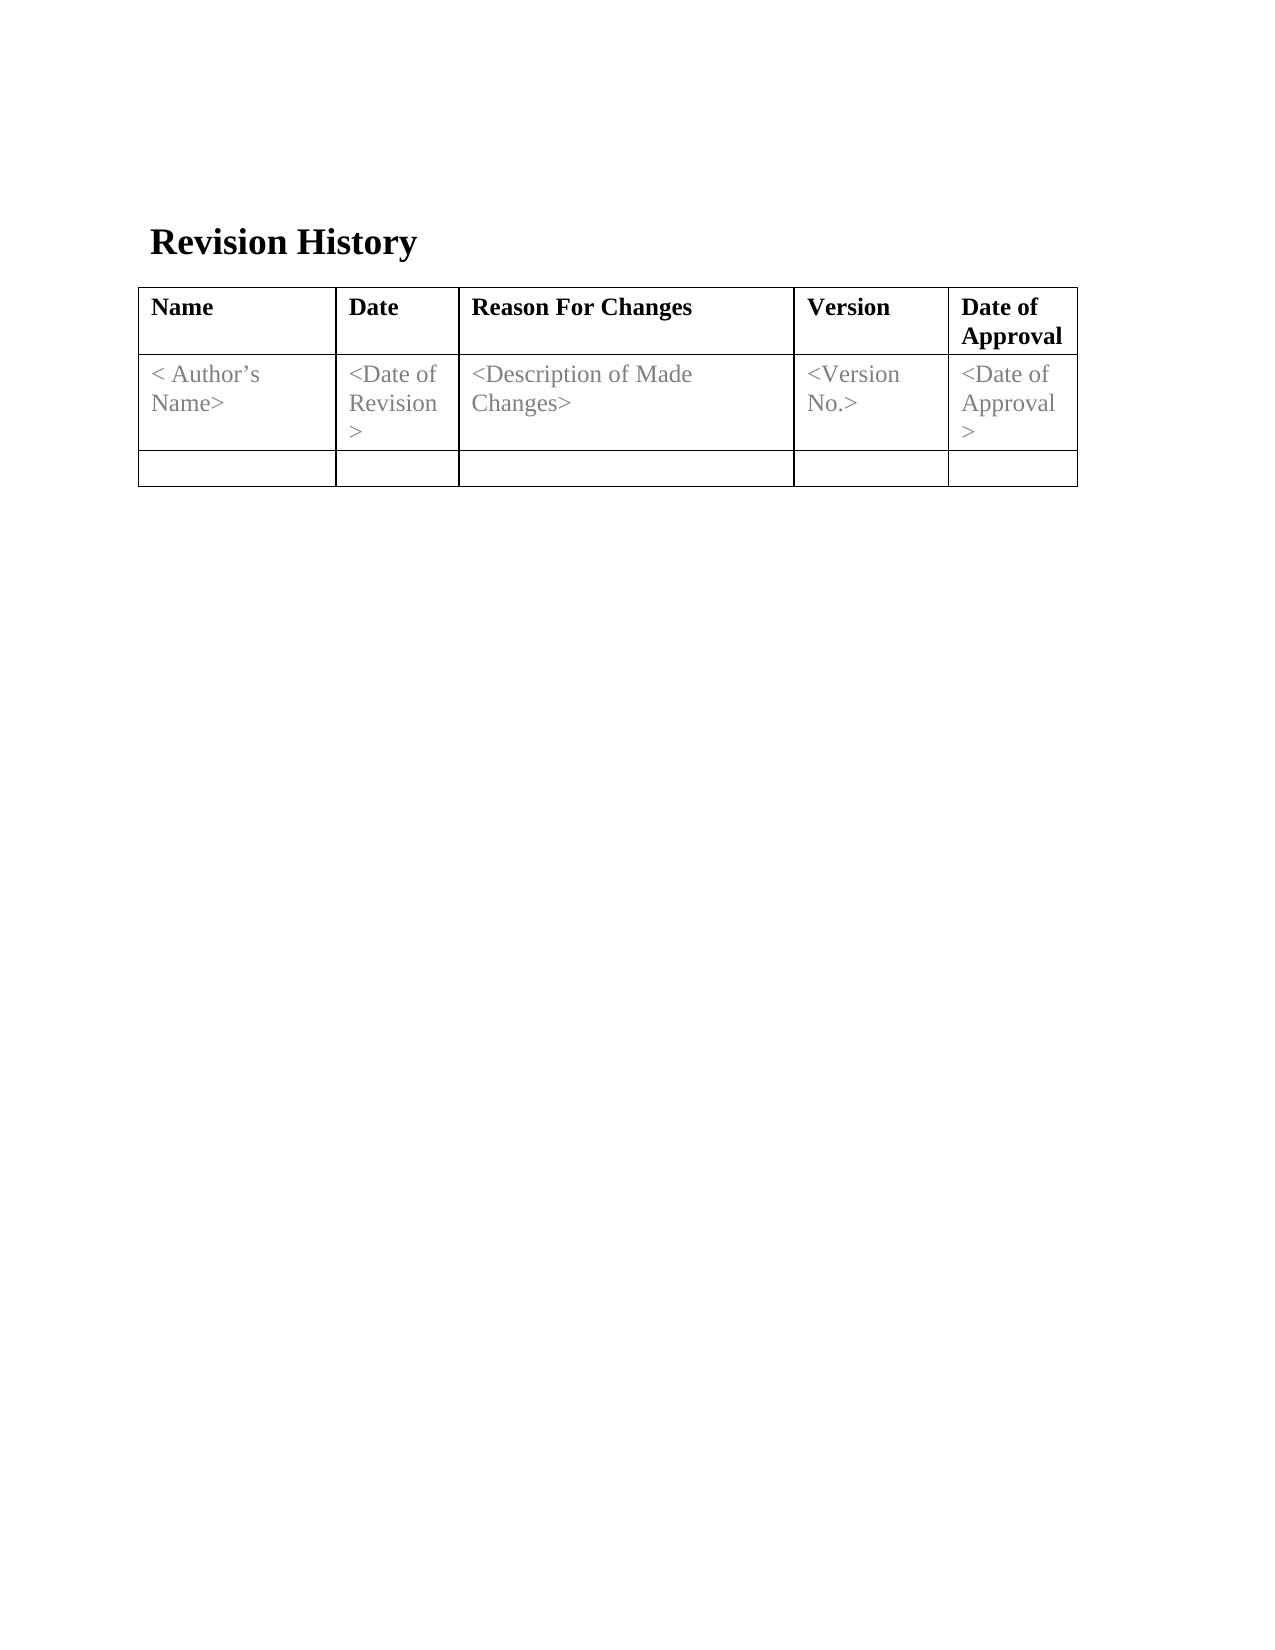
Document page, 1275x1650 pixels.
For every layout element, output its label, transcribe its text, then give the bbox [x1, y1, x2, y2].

table_cell [460, 451, 793, 486]
table_header Date of Approval [949, 288, 1077, 354]
table_header Reason For Changes [460, 288, 793, 354]
text Revision History [150, 219, 1125, 262]
table_cell < Author’s Name> [139, 355, 335, 450]
table_header Version [795, 288, 948, 354]
table_header Date [337, 288, 458, 354]
table_cell <Version No.> [795, 355, 948, 450]
table_cell <Description of Made Changes> [460, 355, 793, 450]
table_cell [795, 451, 948, 486]
table_cell [949, 451, 1077, 486]
table_cell [337, 451, 458, 486]
table_cell <Date of Revision> [337, 355, 458, 450]
table_cell <Date of Approval> [949, 355, 1077, 450]
table_cell [139, 451, 335, 486]
table_header Name [139, 288, 335, 354]
